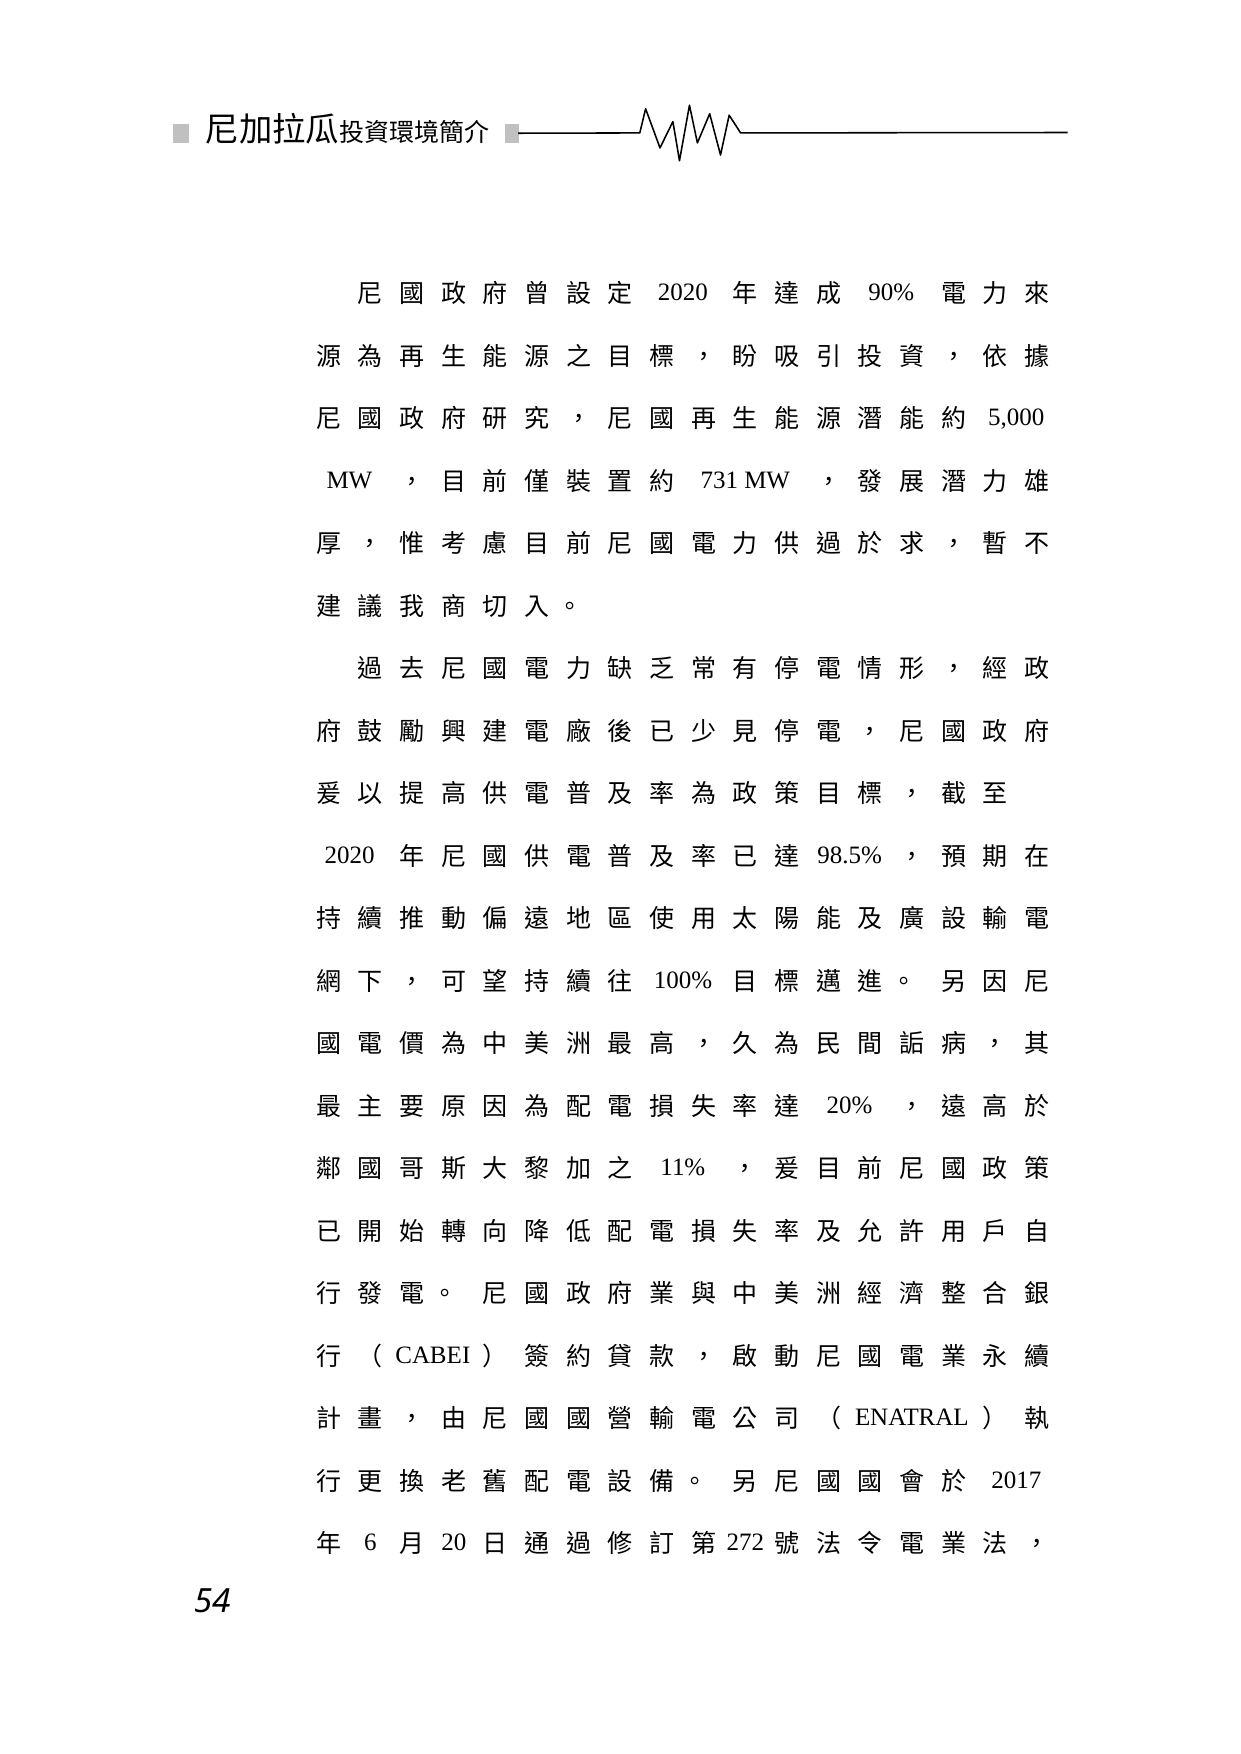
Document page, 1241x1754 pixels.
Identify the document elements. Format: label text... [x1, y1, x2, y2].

text 過去尼國電力缺乏常有停電情形，經政府鼓勵興建電廠後已少見停電，尼國政府爰以提高供電普及率為政策目標，截至2020年尼國供電普及率已達98.5%，預期在持續推動偏遠地區使用太陽能及廣設輸電網下，可望持續往100%目標邁進。另因尼國電價為中美洲最高，久為民間詬病，其最主要原因為配電損失率達20%，遠高於鄰國哥斯大黎加之11%，爰目前尼國政策已開始轉向降低配電損失率及允許用戶自行發電。尼國政府業與中美洲經濟整合銀行（CABEI）簽約貸款，啟動尼國電業永續計畫，由尼國國營輸電公司（ENATRAL）執行更換老舊配電設備。另尼國國會於2017年6月20日通過修訂第272號法令電業法， [281, 625, 1058, 1563]
text 尼國政府曾設定2020年達成90%電力來源為再生能源之目標，盼吸引投資，依據尼國政府研究，尼國再生能源潛能約5,000 MW，目前僅裝置約731 MW，發展潛力雄厚，惟考慮目前尼國電力供過於求，暫不建議我商切入。 [281, 250, 1058, 625]
